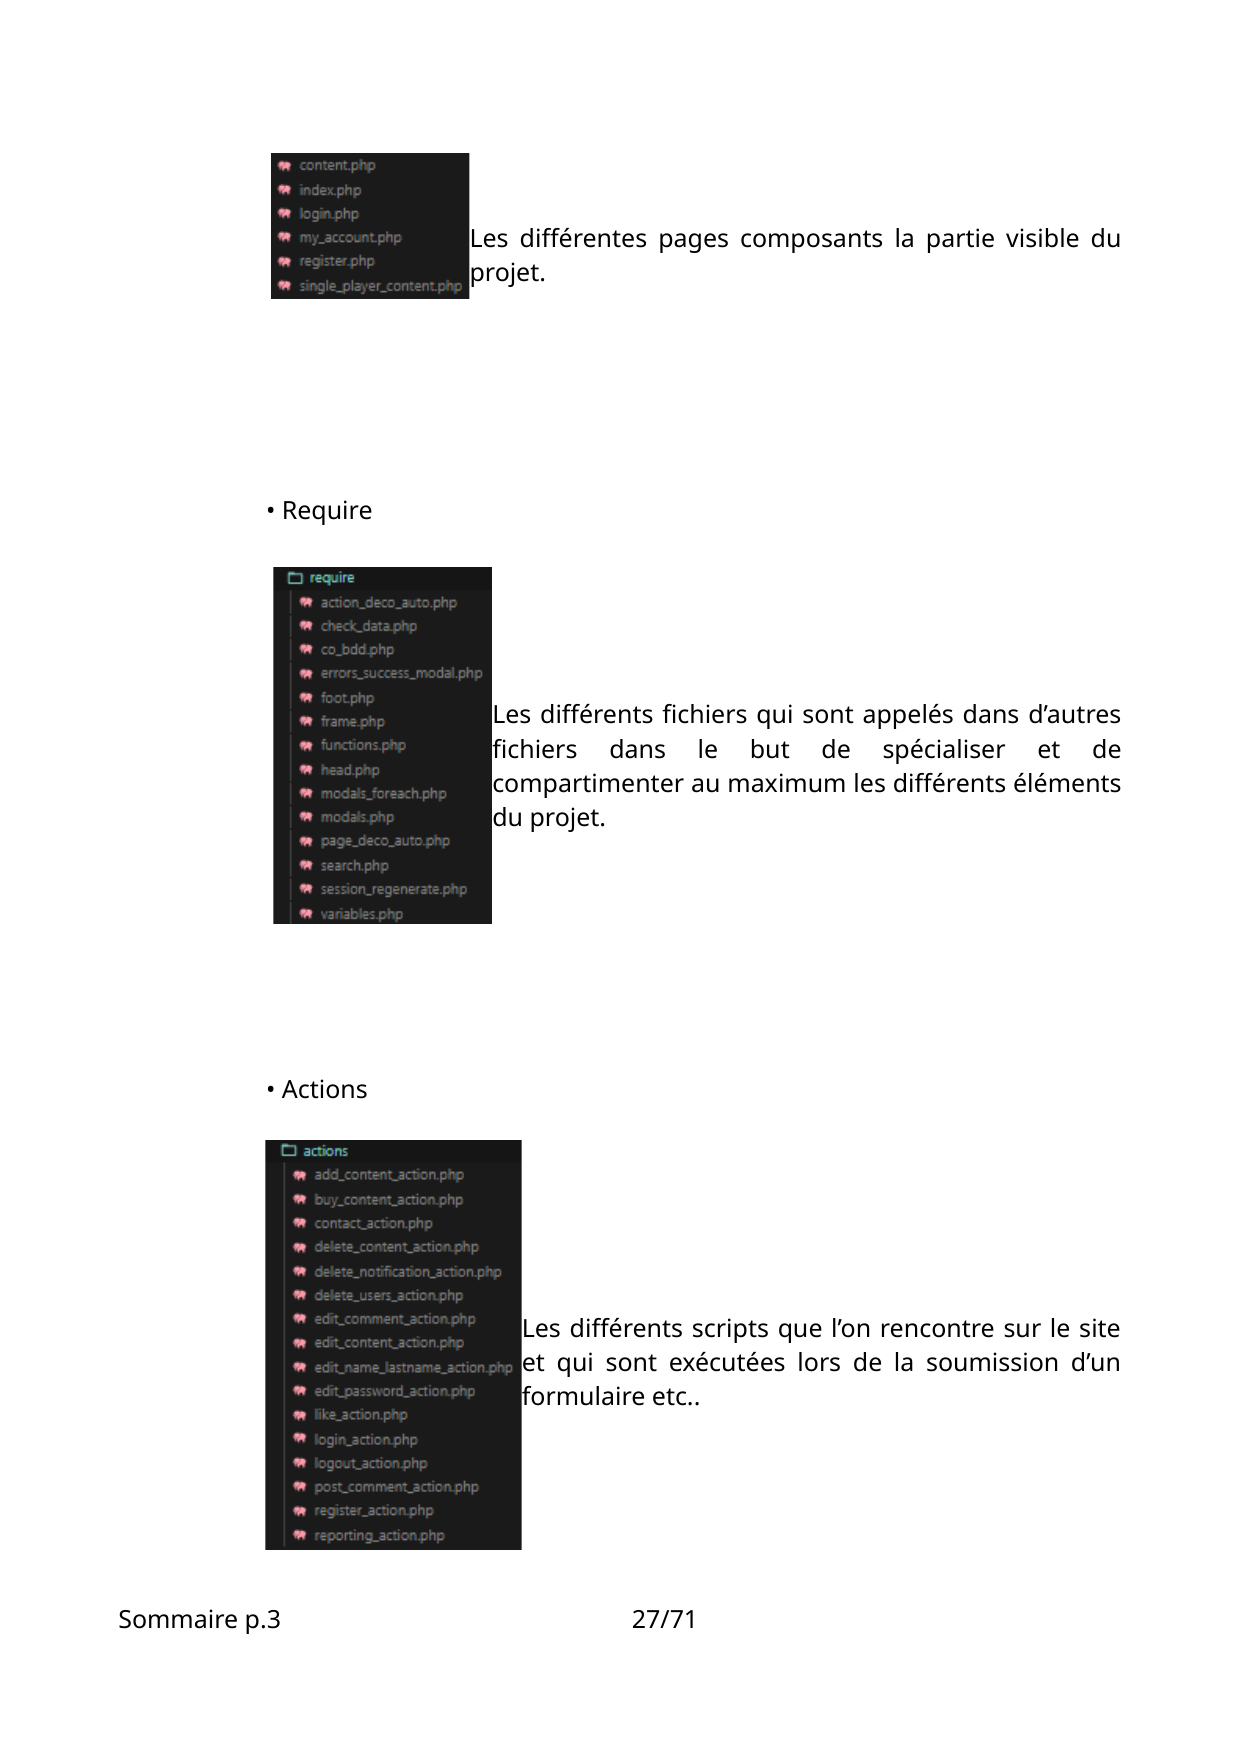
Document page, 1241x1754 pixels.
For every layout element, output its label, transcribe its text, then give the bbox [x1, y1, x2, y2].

text Les différents fichiers qui sont appelés dans d’autres fichiers dans le but de spécialiser et de compartimenter au maximum les différents éléments du projet. [492, 697, 1122, 833]
text • Actions [118, 1072, 1122, 1106]
text [118, 1310, 265, 1412]
picture [271, 153, 470, 299]
text • Require [118, 493, 1122, 527]
picture [265, 1140, 522, 1550]
text [118, 220, 271, 288]
text Les différentes pages composants la partie visible du projet. [470, 220, 1122, 288]
text Les différents scripts que l’on rencontre sur le site et qui sont exécutées lors de la soumission d’un formulaire etc.. [522, 1310, 1122, 1412]
text [118, 697, 273, 833]
picture [273, 567, 492, 924]
